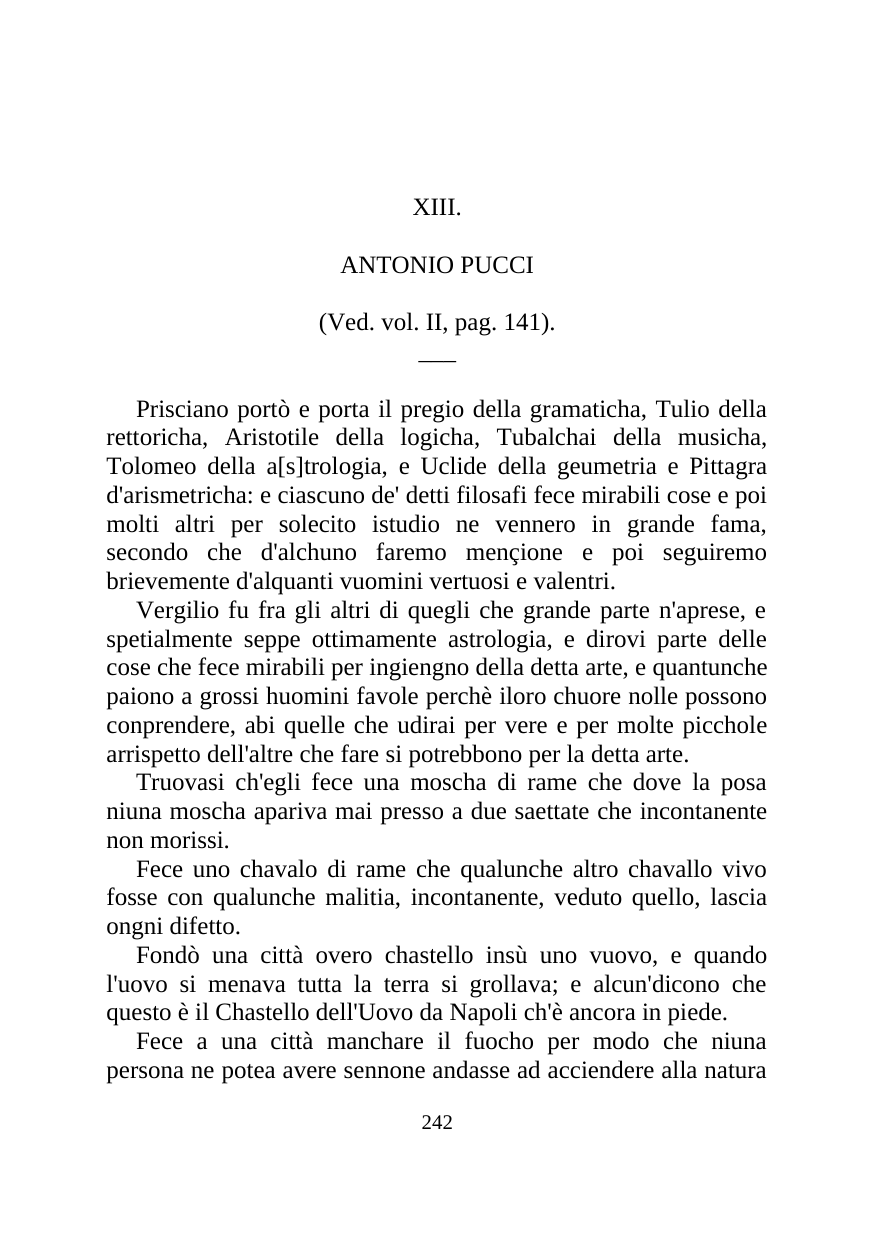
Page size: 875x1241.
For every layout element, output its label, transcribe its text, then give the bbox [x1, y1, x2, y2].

text ___ [106, 336, 768, 365]
text Fece uno chavalo di rame che qualunche altro chavallo vivo fosse con qualunche malitia, incontanente, veduto quello, lascia ongni difetto. [106, 854, 768, 940]
text Fondò una città overo chastello insù uno vuovo, e quando l'uovo si menava tutta la terra si grollava; e alcun'dicono che questo è il Chastello dell'Uovo da Napoli ch'è ancora in piede. [106, 940, 768, 1026]
text XIII. [106, 192, 768, 221]
text (Ved. vol. II, pag. 141). [106, 307, 768, 336]
text Prisciano portò e porta il pregio della gramaticha, Tulio della rettoricha, Aristotile della logicha, Tubalchai della musicha, Tolomeo della a[s]trologia, e Uclide della geumetria e Pittagra d'arismetricha: e ciascuno de' detti filosafi fece mirabili cose e poi molti altri per solecito istudio ne vennero in grande fama, secondo che d'alchuno faremo mençione e poi seguiremo brievemente d'alquanti vuomini vertuosi e valentri. [106, 394, 768, 595]
text Vergilio fu fra gli altri di quegli che grande parte n'aprese, e spetialmente seppe ottimamente astrologia, e dirovi parte delle cose che fece mirabili per ingiengno della detta arte, e quantunche paiono a grossi huomini favole perchè iloro chuore nolle possono conprendere, abi quelle che udirai per vere e per molte picchole arrispetto dell'altre che fare si potrebbono per la detta arte. [106, 595, 768, 767]
text ANTONIO PUCCI [106, 250, 768, 279]
text Fece a una città manchare il fuocho per modo che niuna persona ne potea avere sennone andasse ad acciendere alla natura [106, 1026, 768, 1084]
text Truovasi ch'egli fece una moscha di rame che dove la posa niuna moscha apariva mai presso a due saettate che incontanente non morissi. [106, 767, 768, 854]
